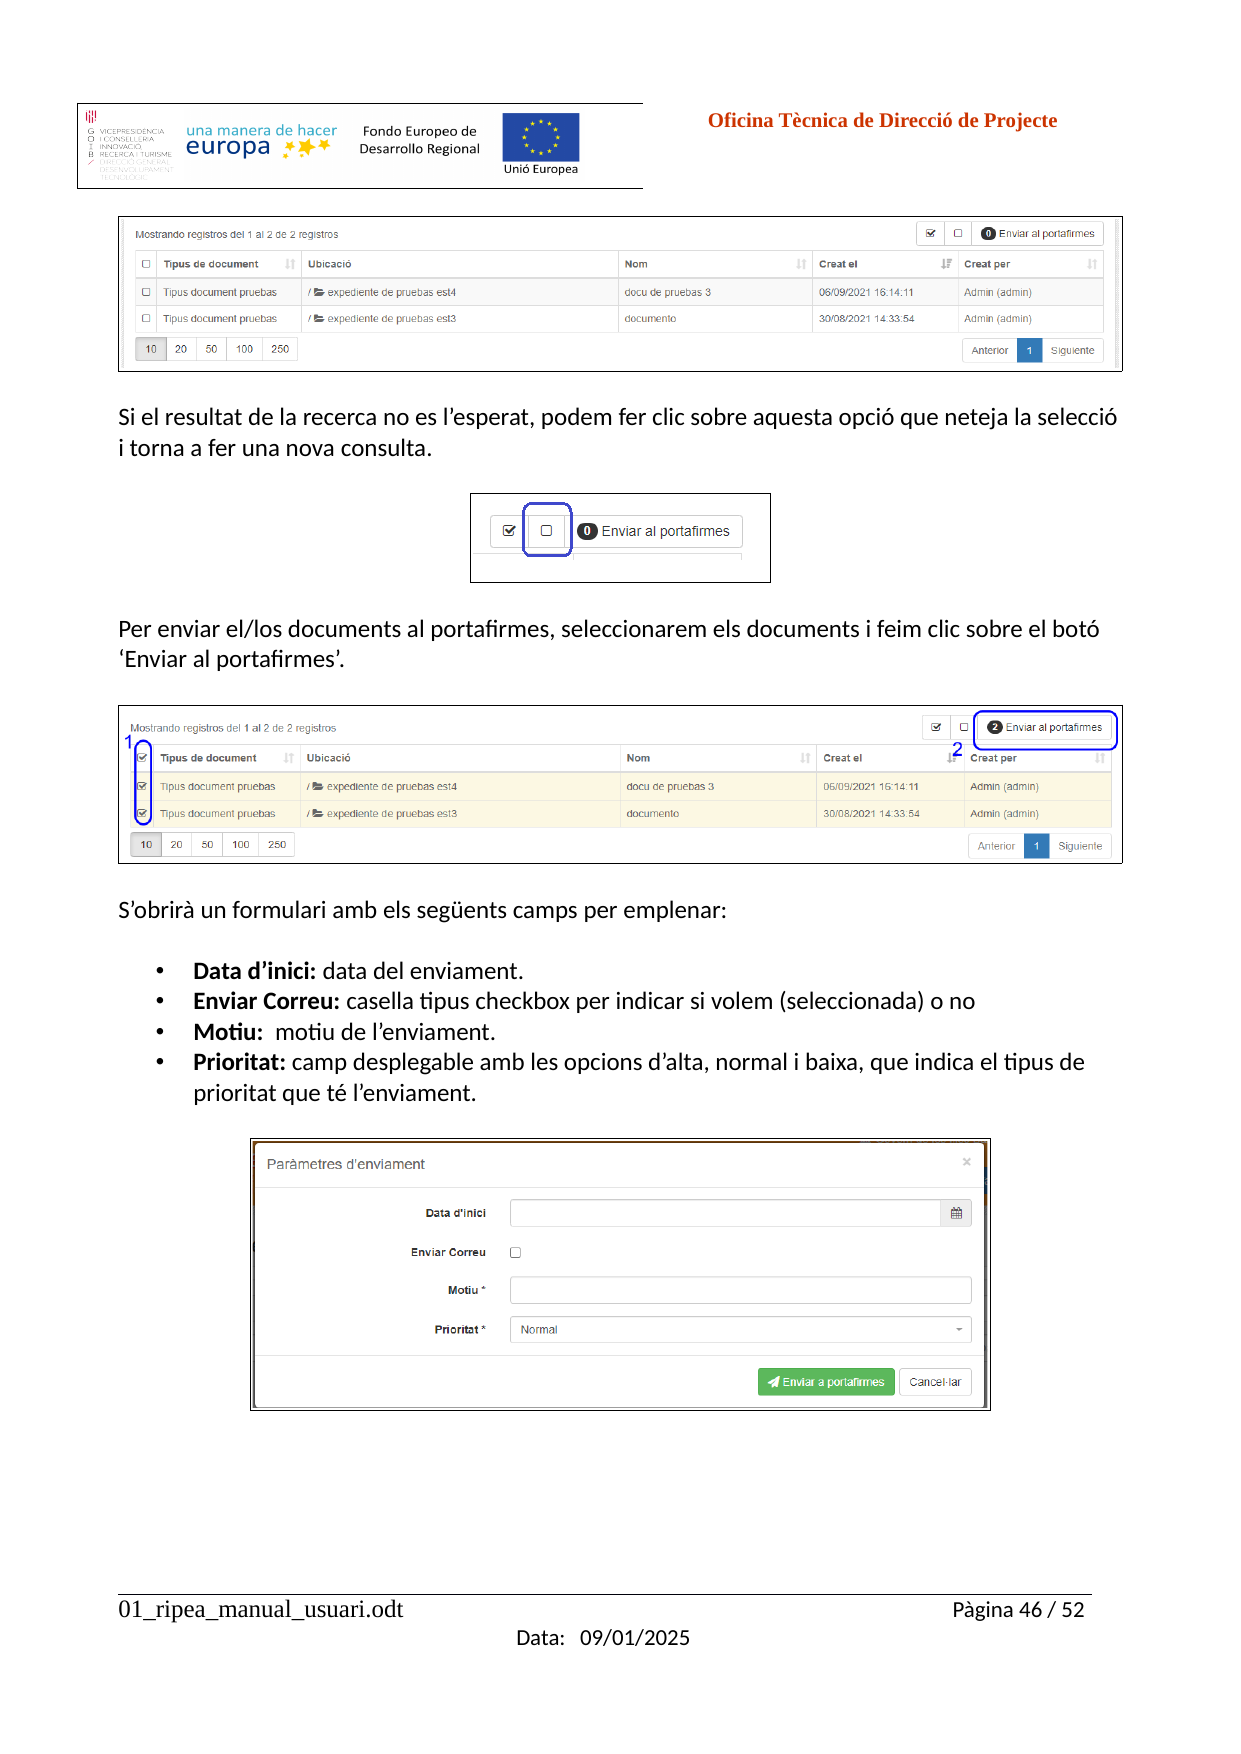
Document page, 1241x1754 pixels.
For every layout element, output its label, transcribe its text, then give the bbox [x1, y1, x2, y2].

list Prioritat: camp desplegable amb les opcions d’alta, normal i baixa, que indica el tipus de prioritat que té l’enviament. [156, 1046, 1122, 1107]
list Data d’inici: data del enviament. [156, 955, 1122, 985]
text S’obrirà un formulari amb els següents camps per emplenar: [118, 894, 1122, 924]
text Per enviar el/los documents al portafirmes, seleccionarem els documents i feim clic sobre el botó ‘Enviar al portafirmes’. [118, 613, 1122, 674]
list Motiu: motiu de l’enviament. [156, 1016, 1122, 1046]
picture [121, 707, 1119, 861]
picture [82, 108, 178, 182]
list Enviar Correu: casella tipus checkbox per indicar si volem (seleccionada) o no [156, 985, 1122, 1016]
picture [184, 108, 585, 182]
picture [252, 1141, 988, 1408]
picture [121, 219, 1119, 368]
text Si el resultat de la recerca no es l’esperat, podem fer clic sobre aquesta opció que neteja la selecció i torna a fer una nova consulta. [118, 401, 1122, 462]
picture [473, 496, 768, 580]
